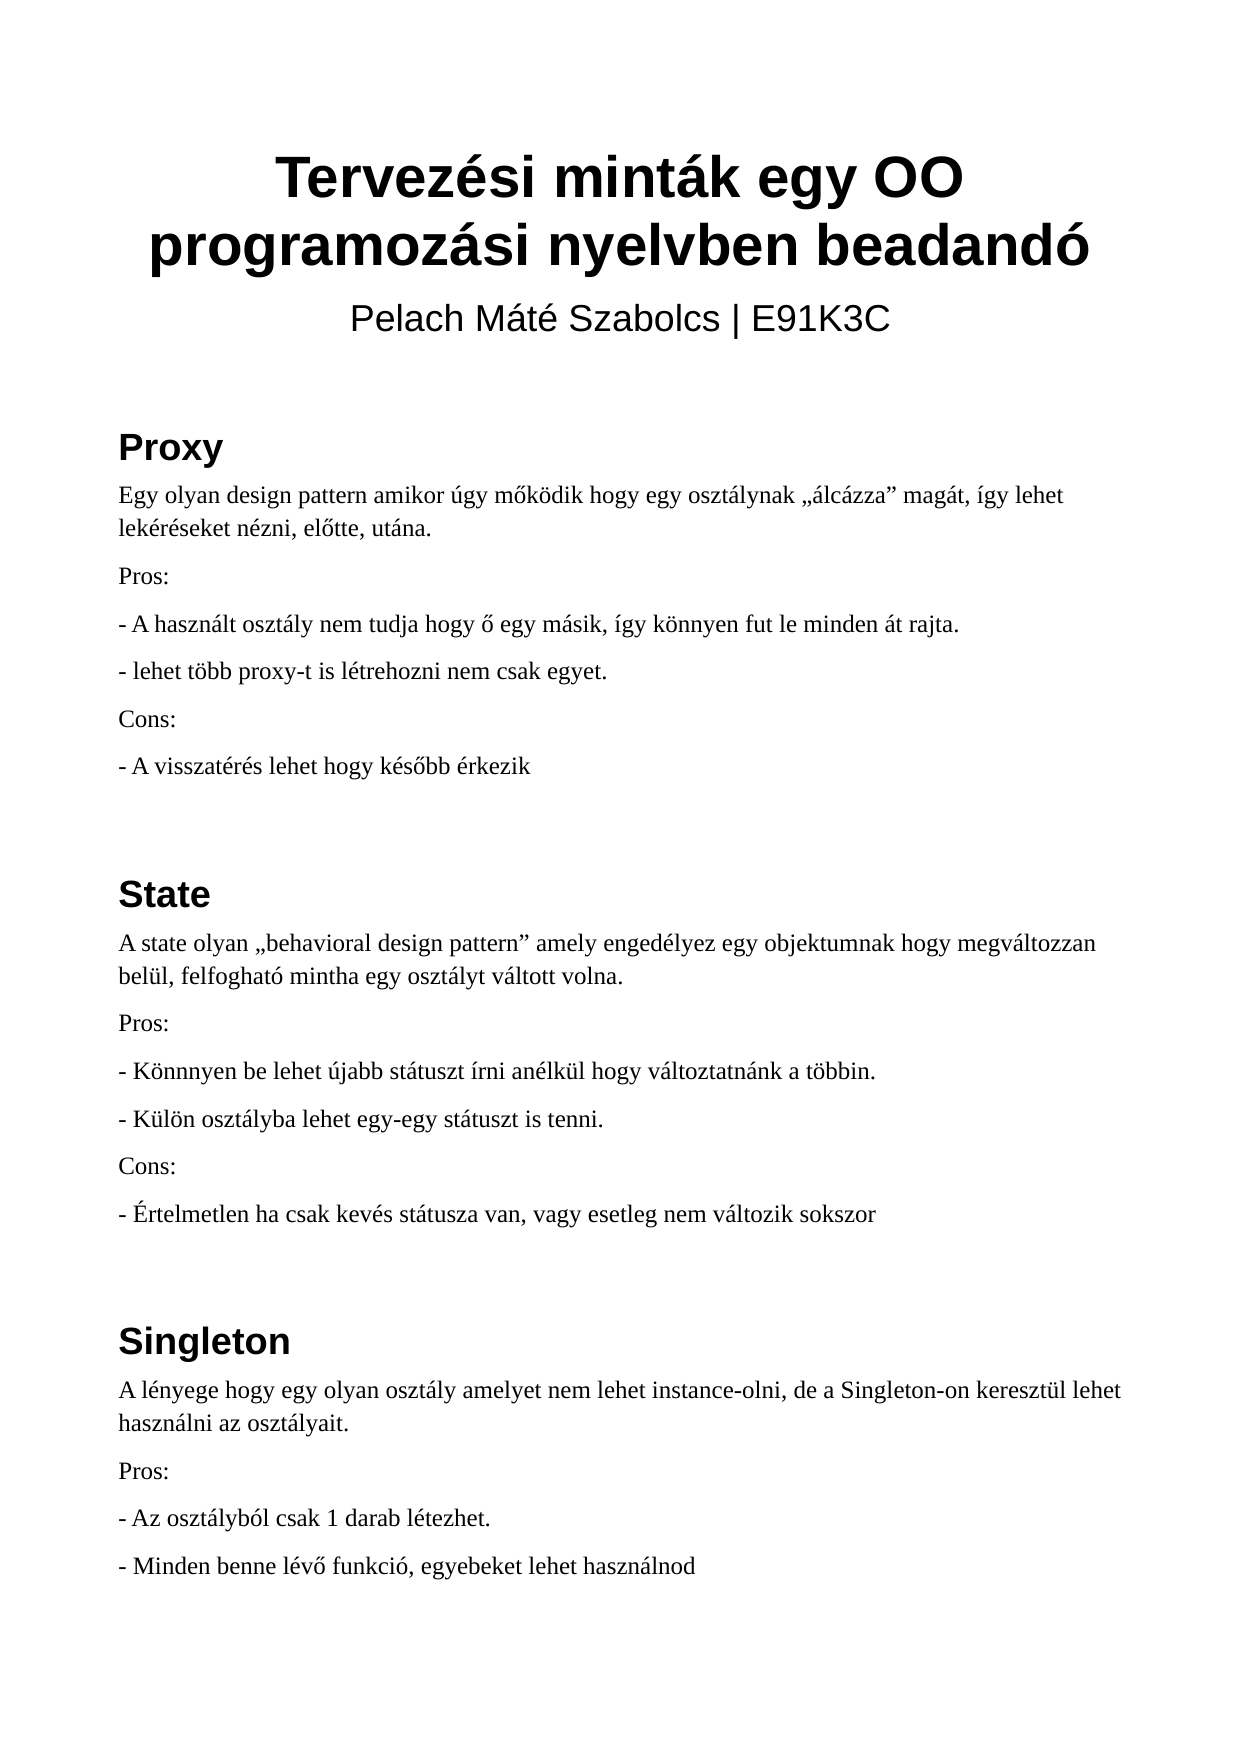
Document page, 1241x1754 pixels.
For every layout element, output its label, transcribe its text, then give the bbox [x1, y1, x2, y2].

text - lehet több proxy-t is létrehozni nem csak egyet. [118, 656, 1122, 685]
text - Az osztályból csak 1 darab létezhet. [118, 1503, 1122, 1532]
subtitle Pelach Máté Szabolcs | E91K3C [118, 296, 1122, 339]
text A lényege hogy egy olyan osztály amelyet nem lehet instance-olni, de a Singleton-on keresztül lehet használni az osztályait. [118, 1375, 1122, 1437]
text Cons: [118, 1151, 1122, 1180]
text Cons: [118, 704, 1122, 733]
text - Minden benne lévő funkció, egyebeket lehet használnod [118, 1551, 1122, 1580]
text - Külön osztályba lehet egy-egy státuszt is tenni. [118, 1104, 1122, 1132]
text A state olyan „behavioral design pattern” amely engedélyez egy objektumnak hogy megváltozzan belül, felfogható mintha egy osztályt váltott volna. [118, 928, 1122, 989]
text - Értelmetlen ha csak kevés státusza van, vagy esetleg nem változik sokszor [118, 1199, 1122, 1228]
subtitle Singleton [118, 1319, 1122, 1363]
text Egy olyan design pattern amikor úgy mőködik hogy egy osztálynak „álcázza” magát, így lehet lekéréseket nézni, előtte, utána. [118, 480, 1122, 542]
text Pros: [118, 1008, 1122, 1037]
subtitle Proxy [118, 424, 1122, 468]
text - A használt osztály nem tudja hogy ő egy másik, így könnyen fut le minden át rajta. [118, 609, 1122, 637]
title Tervezési minták egy OO programozási nyelvben beadandó [118, 143, 1122, 277]
text Pros: [118, 1456, 1122, 1484]
subtitle State [118, 872, 1122, 915]
text Pros: [118, 561, 1122, 590]
text - A visszatérés lehet hogy később érkezik [118, 751, 1122, 780]
text - Könnnyen be lehet újabb státuszt írni anélkül hogy változtatnánk a többin. [118, 1056, 1122, 1085]
